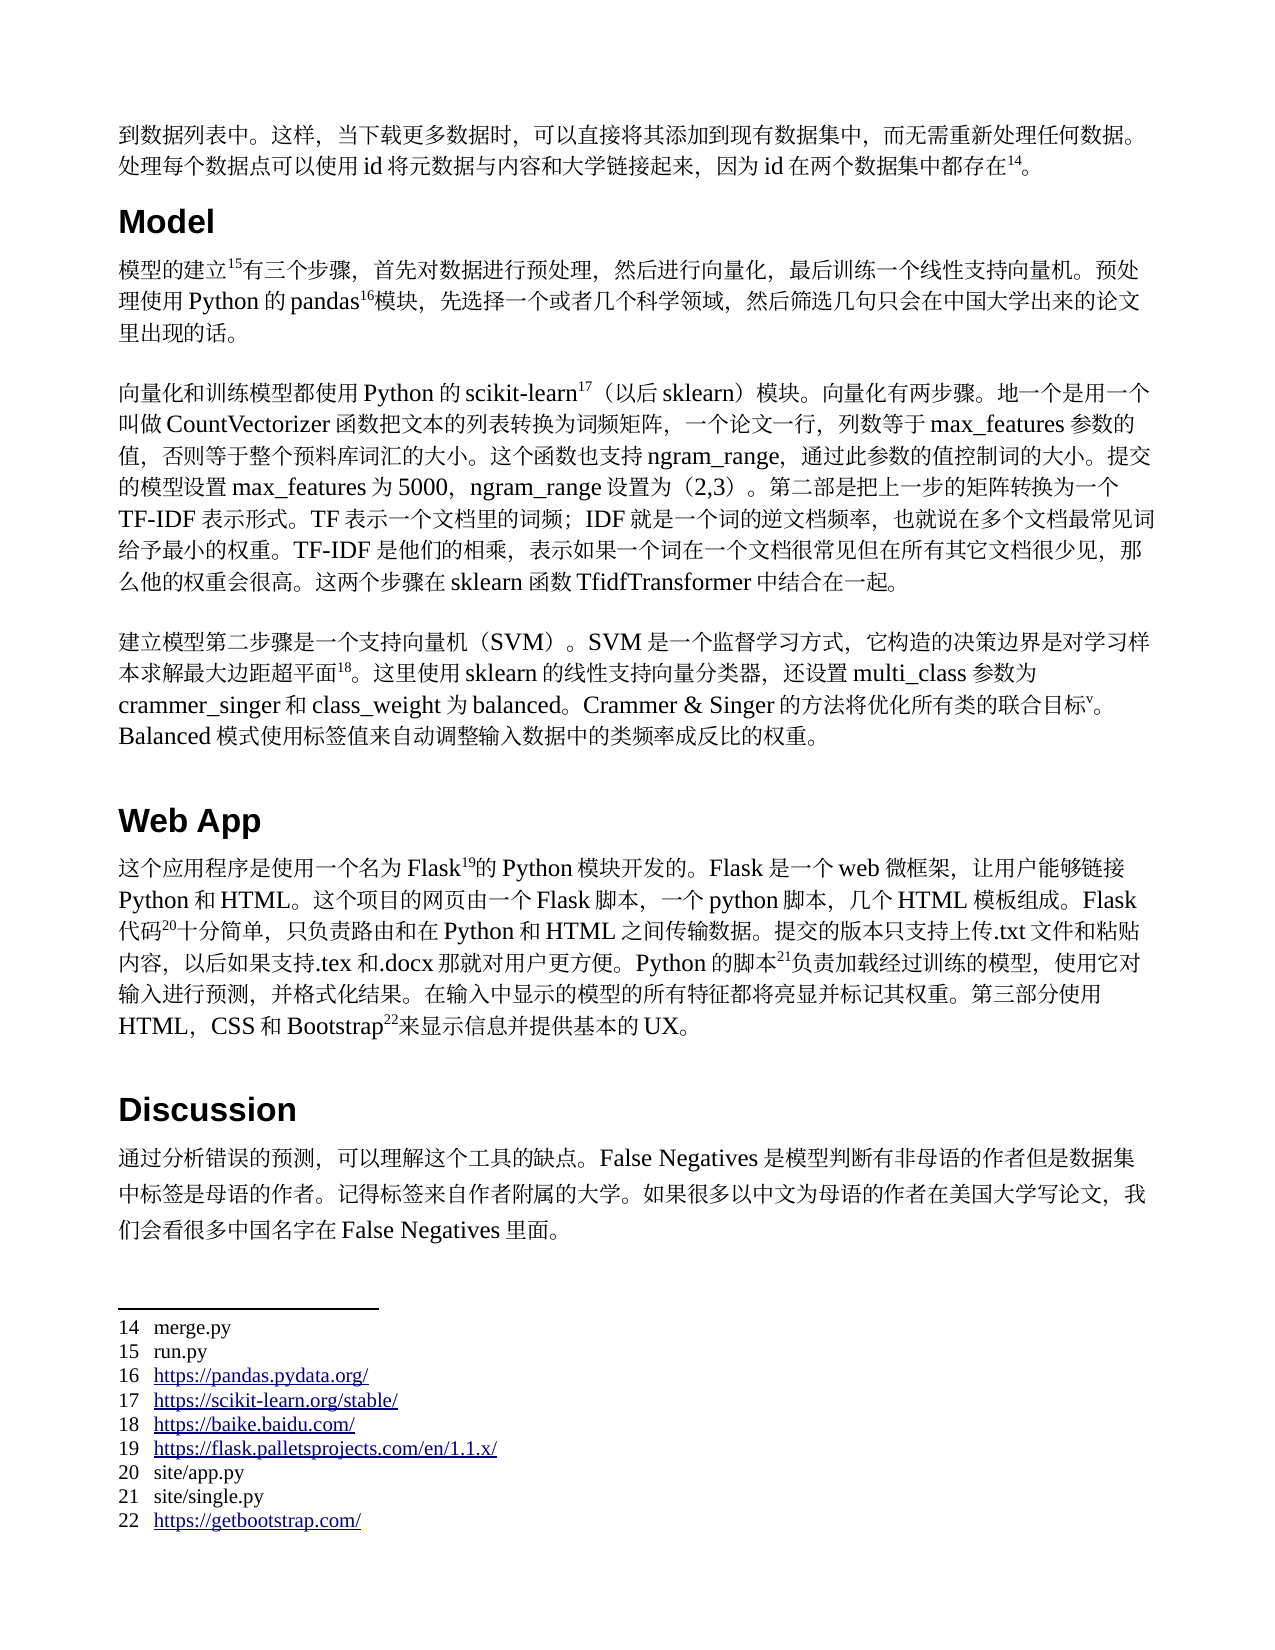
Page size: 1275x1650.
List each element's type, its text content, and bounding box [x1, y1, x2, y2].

text merge.py [118, 1315, 1157, 1339]
subtitle Web App [118, 801, 1157, 839]
text 到数据列表中。这样，当下载更多数据时，可以直接将其添加到现有数据集中，而无需重新处理任何数据。处理每个数据点可以使用id将元数据与内容和大学链接起来，因为id在两个数据集中都存在。 [118, 118, 1157, 181]
text 通过分析错误的预测，可以理解这个工具的缺点。False Negatives是模型判断有非母语的作者但是数据集中标签是母语的作者。记得标签来自作者附属的大学。如果很多以中文为母语的作者在美国大学写论文，我们会看很多中国名字在False Negatives里面。 [118, 1141, 1157, 1245]
subtitle Model [118, 202, 1157, 241]
text https://pandas.pydata.org/ [118, 1363, 1157, 1387]
text 这个应用程序是使用一个名为Flask的Python模块开发的。Flask是一个web微框架，让用户能够链接Python和HTML。这个项目的网页由一个Flask脚本，一个python脚本，几个HTML模板组成。Flask代码十分简单，只负责路由和在Python和HTML之间传输数据。提交的版本只支持上传.txt文件和粘贴内容，以后如果支持.tex和.docx那就对用户更方便。Python的脚本负责加载经过训练的模型，使用它对输入进行预测，并格式化结果。在输入中显示的模型的所有特征都将亮显并标记其权重。第三部分使用HTML，CSS和Bootstrap来显示信息并提供基本的UX。 [118, 852, 1157, 1040]
text 模型的建立有三个步骤，首先对数据进行预处理，然后进行向量化，最后训练一个线性支持向量机。预处理使用Python的pandas模块，先选择一个或者几个科学领域，然后筛选几句只会在中国大学出来的论文里出现的话。 [118, 253, 1157, 347]
text 向量化和训练模型都使用Python的scikit-learn（以后sklearn）模块。向量化有两步骤。地一个是用一个叫做CountVectorizer函数把文本的列表转换为词频矩阵，一个论文一行，列数等于max_features参数的值，否则等于整个预料库词汇的大小。这个函数也支持ngram_range，通过此参数的值控制词的大小。提交的模型设置max_features为5000，ngram_range设置为（2,3）。第二部是把上一步的矩阵转换为一个TF-IDF表示形式。TF表示一个文档里的词频；IDF就是一个词的逆文档频率，也就说在多个文档最常见词给予最小的权重。TF-IDF是他们的相乘，表示如果一个词在一个文档很常见但在所有其它文档很少见，那么他的权重会很高。这两个步骤在sklearn函数TfidfTransformer中结合在一起。 [118, 376, 1157, 596]
text https://scikit-learn.org/stable/ [118, 1387, 1157, 1412]
subtitle Discussion [118, 1090, 1157, 1129]
text site/app.py [118, 1460, 1157, 1484]
text run.py [118, 1339, 1157, 1363]
text https://baike.baidu.com/ [118, 1412, 1157, 1436]
text https://flask.palletsprojects.com/en/1.1.x/ [118, 1436, 1157, 1460]
text 建立模型第二步骤是一个支持向量机（SVM）。SVM是一个监督学习方式，它构造的决策边界是对学习样本求解最大边距超平面。这里使用sklearn的线性支持向量分类器，还设置multi_class参数为crammer_singer和class_weight为balanced。Crammer & Singer的方法将优化所有类的联合目标。Balanced模式使用标签值来自动调整输入数据中的类频率成反比的权重。 [118, 625, 1157, 751]
text site/single.py [118, 1484, 1157, 1508]
text https://getbootstrap.com/ [118, 1508, 1157, 1532]
